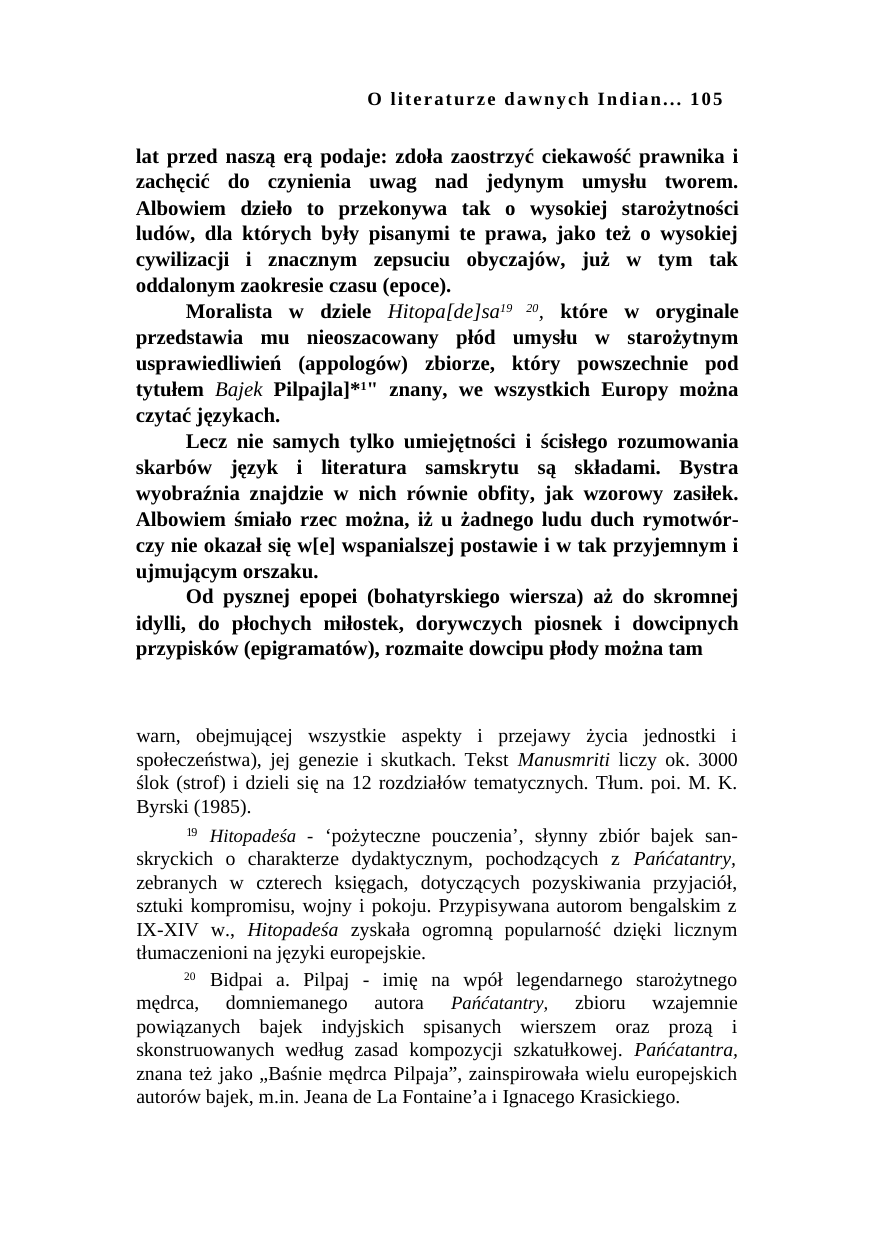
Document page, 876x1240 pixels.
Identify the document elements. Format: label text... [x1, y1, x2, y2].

text 20 Bidpai a. Pilpaj - imię na wpół legendarnego starożytnego mędrca, domniemanego autora Pańćatantry, zbioru wzajemnie powiązanych bajek indyjskich spisanych wierszem oraz prozą i skonstruowanych według zasad kompozycji szkatułkowej. Pańćatantra, znana też jako „Baśnie mędrca Pilpaja”, zainspirowała wielu europejskich autorów bajek, m.in. Jeana de La Fontaine’a i Ignacego Krasickiego. [136, 967, 738, 1108]
text Od pysznej epopei (bohatyrskiego wiersza) aż do skromnej idylli, do płochych miłostek, dorywczych piosnek i dowcipnych przypisków (epigramatów), rozmaite dowcipu płody można tam [136, 583, 739, 661]
text Lecz nie samych tylko umiejętności i ścisłego rozumowania skarbów język i literatura samskrytu są składami. Bystra wyobraźnia znajdzie w nich równie obfity, jak wzorowy zasiłek. Albowiem śmiało rzec można, iż u żadnego ludu duch rymotwór- czy nie okazał się w[e] wspanialszej postawie i w tak przyjemnym i ujmującym orszaku. [136, 428, 739, 583]
text O literaturze dawnych Indian... 105 [367, 90, 738, 109]
text 19 Hitopadeśa - ‘pożyteczne pouczenia’, słynny zbiór bajek san- skryckich o charakterze dydaktycznym, pochodzących z Pańćatantry, zebranych w czterech księgach, dotyczących pozyskiwania przyjaciół, sztuki kompromisu, wojny i pokoju. Przypisywana autorom bengalskim z IX-XIV w., Hitopadeśa zyskała ogromną popularność dzięki licznym tłumaczenioni na języki europejskie. [136, 823, 738, 964]
text warn, obejmującej wszystkie aspekty i przejawy życia jednostki i społeczeństwa), jej genezie i skutkach. Tekst Manusmriti liczy ok. 3000 ślok (strof) i dzieli się na 12 rozdziałów tematycznych. Tłum. poi. M. K. Byrski (1985). [136, 724, 738, 818]
text Moralista w dziele Hitopa[de]sa19 20, które w oryginale przedstawia mu nieoszacowany płód umysłu w starożytnym usprawiedliwień (appologów) zbiorze, który powszechnie pod tytułem Bajek Pilpajla]*1" znany, we wszystkich Europy można czytać językach. [136, 298, 739, 428]
text lat przed naszą erą podaje: zdoła zaostrzyć ciekawość prawnika i zachęcić do czynienia uwag nad jedynym umysłu tworem. Albowiem dzieło to przekonywa tak o wysokiej starożytności ludów, dla których były pisanymi te prawa, jako też o wysokiej cywilizacji i znacznym zepsuciu obyczajów, już w tym tak oddalonym zaokresie czasu (epoce). [136, 142, 739, 298]
